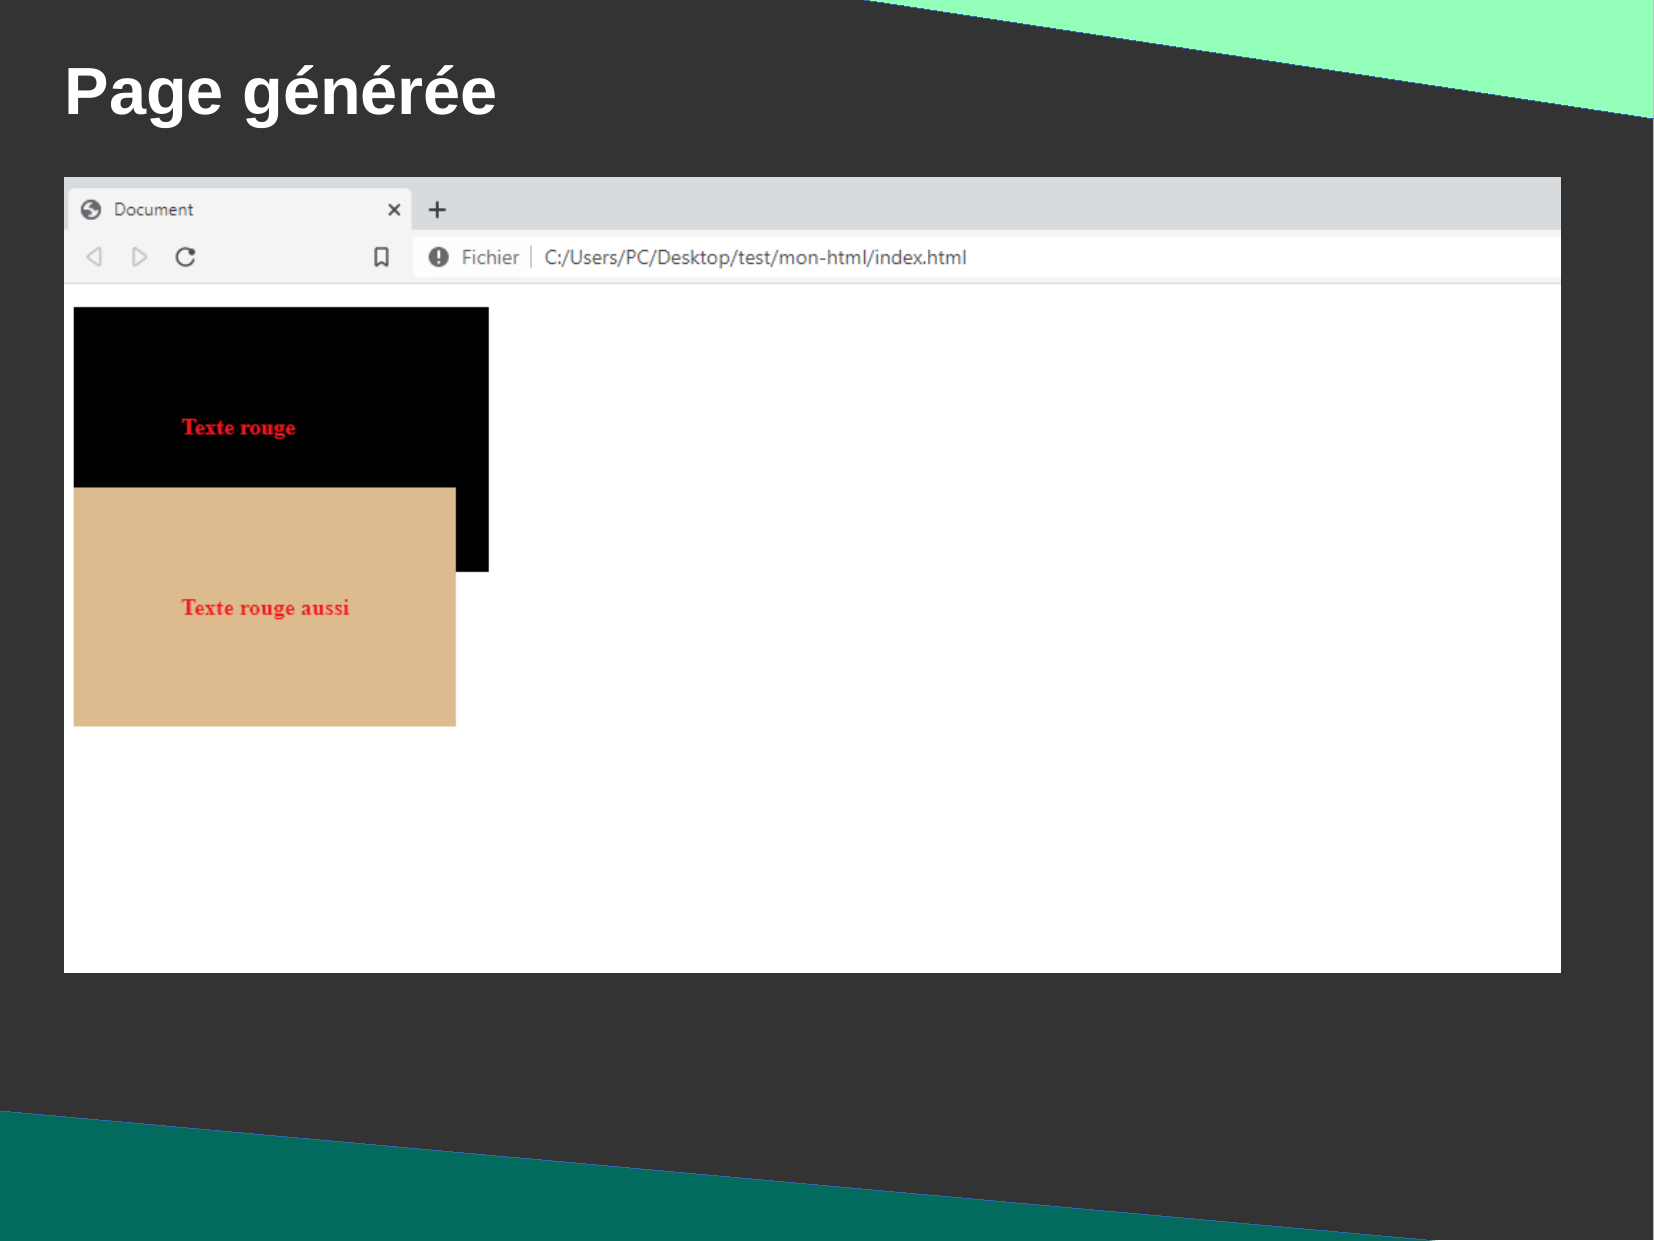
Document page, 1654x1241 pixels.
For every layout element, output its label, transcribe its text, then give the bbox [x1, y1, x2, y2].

picture [64, 177, 1561, 973]
title Page générée [64, 54, 1553, 157]
text_box [864, 0, 1654, 119]
